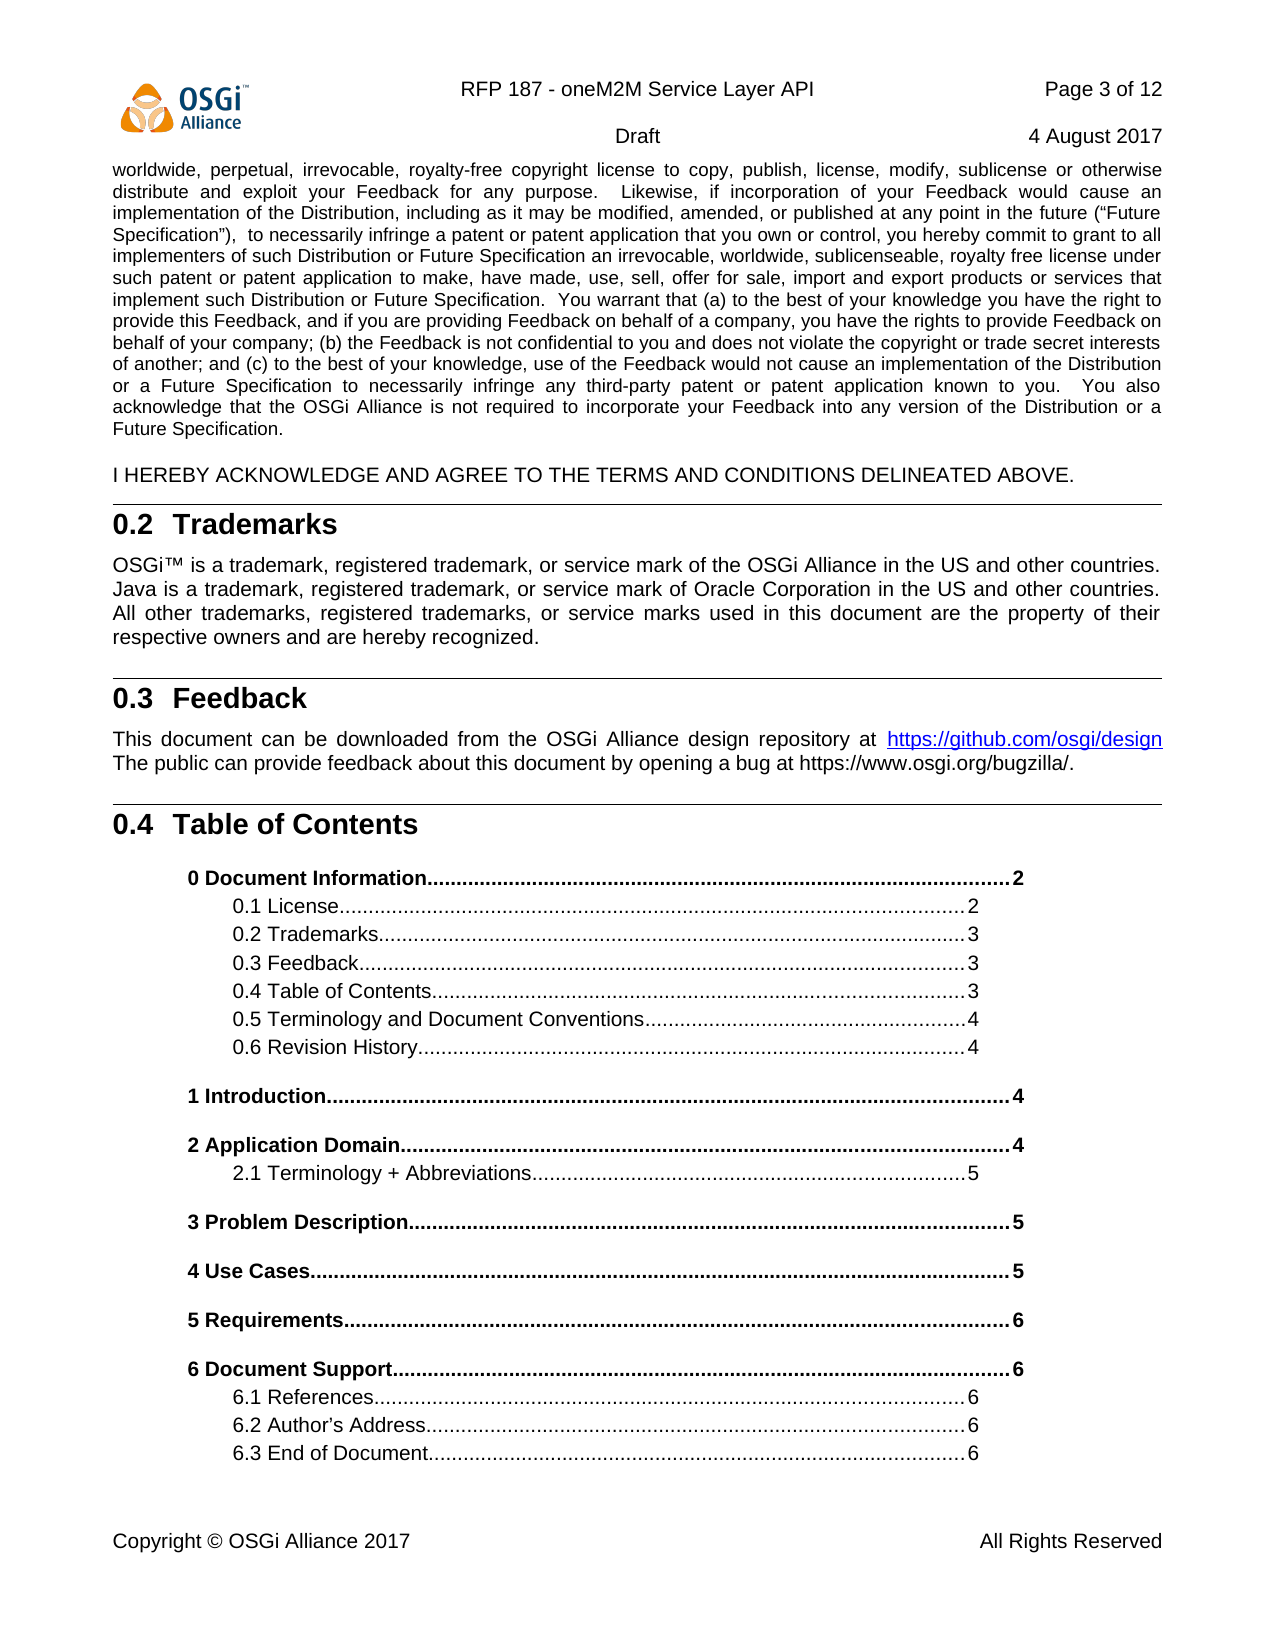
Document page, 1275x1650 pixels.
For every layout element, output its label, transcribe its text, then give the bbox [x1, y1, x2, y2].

text 2 Application Domain 4 [187, 1133, 1162, 1157]
subtitle Trademarks [112, 505, 1162, 541]
text worldwide, perpetual, irrevocable, royalty-free copyright license to copy, publish, license, modify, sublicense or otherwise distribute and exploit your Feedback for any purpose. Likewise, if incorporation of your Feedback would cause an implementation of the Distribution, including as it may be modified, amended, or published at any point in the future (“Future Specification”), to necessarily infringe a patent or patent application that you own or control, you hereby commit to grant to all implementers of such Distribution or Future Specification an irrevocable, worldwide, sublicenseable, royalty free license under such patent or patent application to make, have made, use, sell, offer for sale, import and export products or services that implement such Distribution or Future Specification. You warrant that (a) to the best of your knowledge you have the right to provide this Feedback, and if you are providing Feedback on behalf of a company, you have the rights to provide Feedback on behalf of your company; (b) the Feedback is not confidential to you and does not violate the copyright or trade secret interests of another; and (c) to the best of your knowledge, use of the Feedback would not cause an implementation of the Distribution or a Future Specification to necessarily infringe any third-party patent or patent application known to you. You also acknowledge that the OSGi Alliance is not required to incorporate your Feedback into any version of the Distribution or a Future Specification. [112, 159, 1162, 439]
text I HEREBY ACKNOWLEDGE AND AGREE TO THE TERMS AND CONDITIONS DELINEATED ABOVE. [112, 463, 1162, 487]
text 3 Problem Description 5 [187, 1210, 1162, 1234]
picture [113, 76, 257, 140]
text 5 Requirements 6 [187, 1308, 1162, 1332]
subtitle Feedback [112, 679, 1162, 715]
text 6.2 Author’s Address 6 [232, 1413, 1162, 1437]
text 2.1 Terminology + Abbreviations 5 [232, 1161, 1162, 1185]
text 0.4 Table of Contents 3 [232, 978, 1162, 1002]
text 0 Document Information 2 [187, 866, 1162, 890]
text 0.6 Revision History 4 [232, 1035, 1162, 1059]
subtitle Table of Contents [112, 805, 1162, 841]
text 0.2 Trademarks 3 [232, 922, 1162, 946]
text 6 Document Support 6 [187, 1357, 1162, 1381]
text 4 Use Cases 5 [187, 1259, 1162, 1283]
text This document can be downloaded from the OSGi Alliance design repository at https://github.com/osgi/design The public can provide feedback about this document by opening a bug at https://www.osgi.org/bugzilla/. [112, 727, 1162, 775]
text 6.3 End of Document 6 [232, 1441, 1162, 1465]
text 6.1 References 6 [232, 1385, 1162, 1409]
text 0.3 Feedback 3 [232, 950, 1162, 974]
text OSGi™ is a trademark, registered trademark, or service mark of the OSGi Alliance in the US and other countries. Java is a trademark, registered trademark, or service mark of Oracle Corporation in the US and other countries. All other trademarks, registered trademarks, or service marks used in this document are the property of their respective owners and are hereby recognized. [112, 553, 1162, 649]
text 0.1 License 2 [232, 894, 1162, 918]
text 1 Introduction 4 [187, 1084, 1162, 1108]
text 0.5 Terminology and Document Conventions 4 [232, 1007, 1162, 1031]
